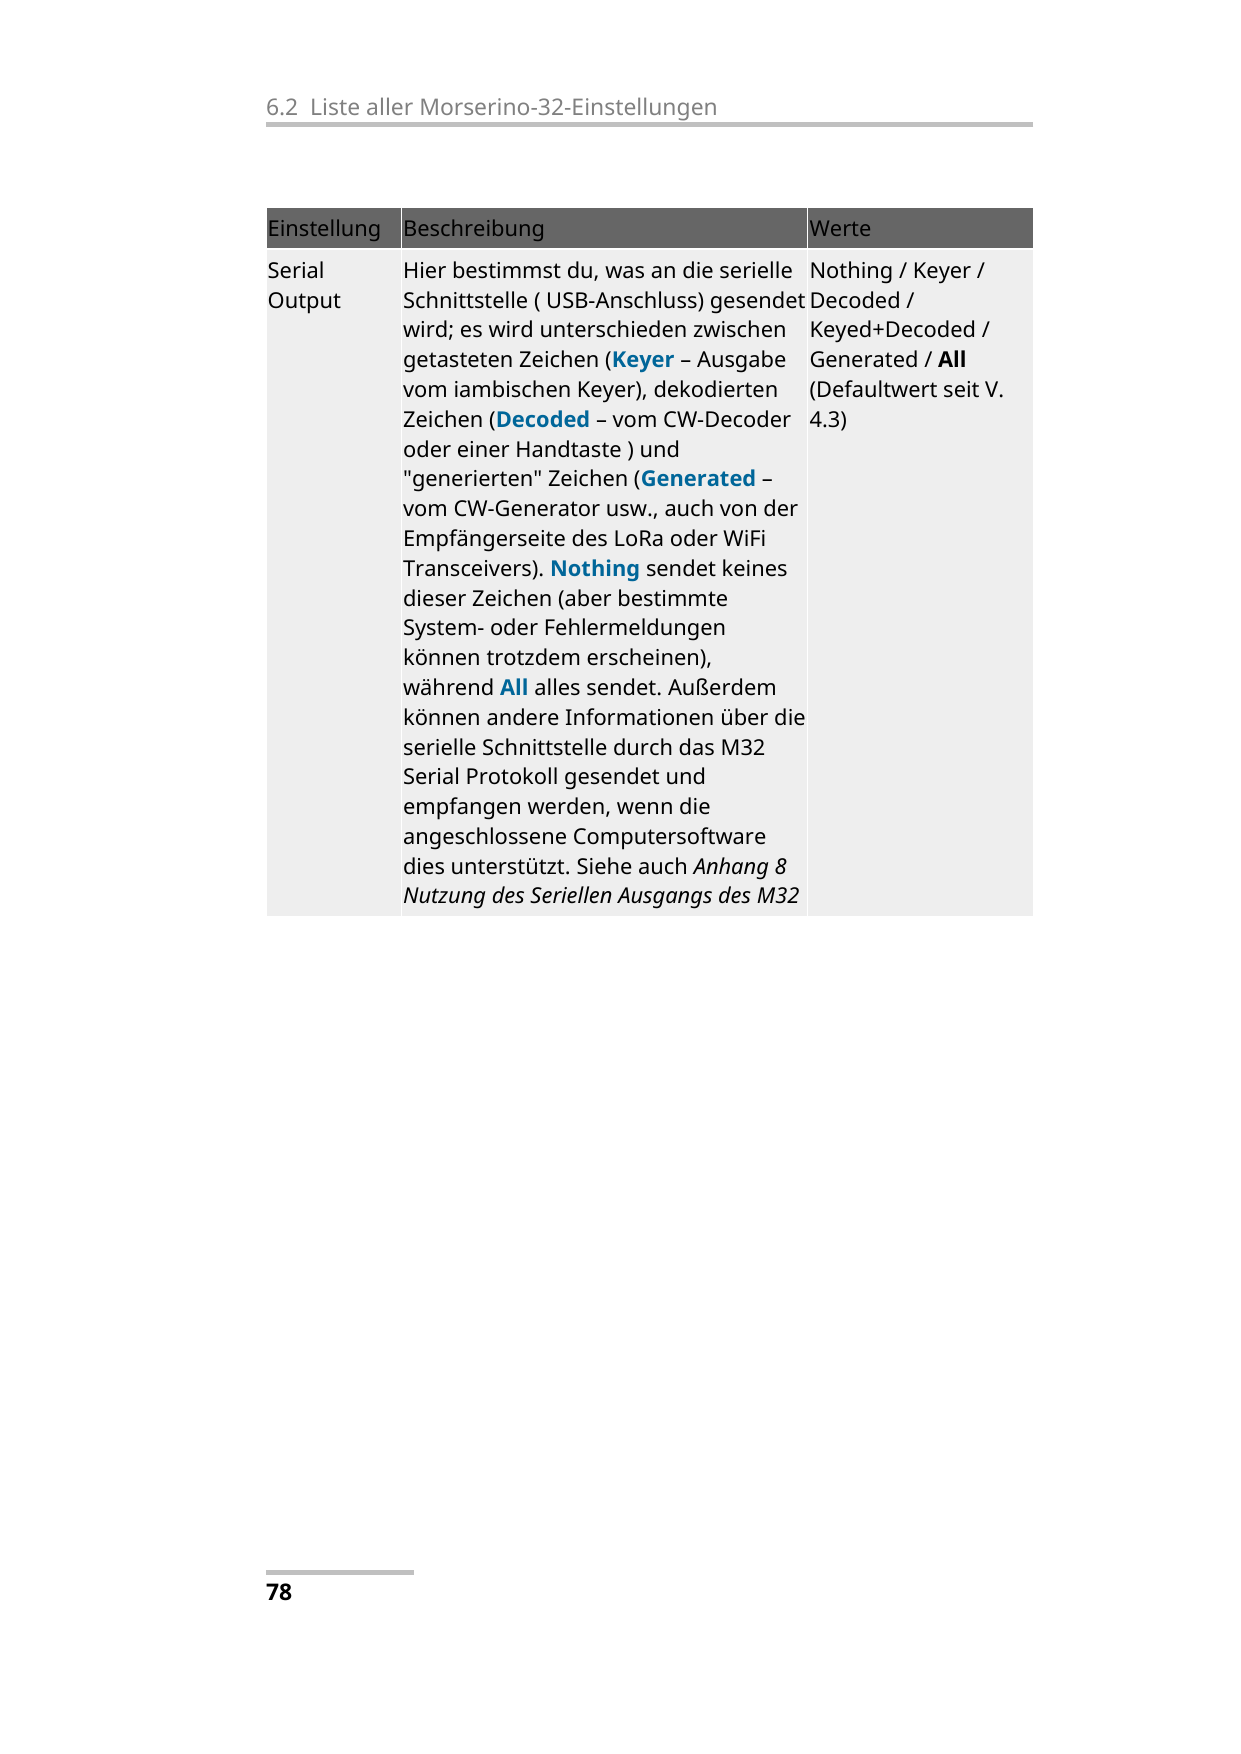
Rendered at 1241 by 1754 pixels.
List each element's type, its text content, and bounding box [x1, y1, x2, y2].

table_header Einstellung [267, 208, 401, 248]
table_cell Hier bestimmst du, was an die serielle Schnittstelle ( USB-Anschluss) gesendet wird; es wird unterschieden zwischen getasteten Zeichen (Keyer – Ausgabe vom iambischen Keyer), dekodierten Zeichen (Decoded – vom CW-Decoder oder einer Handtaste ) und "generierten" Zeichen (Generated – vom CW-Generator usw., auch von der Empfängerseite des LoRa oder WiFi Transceivers). Nothing sendet keines dieser Zeichen (aber bestimmte System- oder Fehlermeldungen können trotzdem erscheinen), während All alles sendet. Außerdem können andere Informationen über die serielle Schnittstelle durch das M32 Serial Protokoll gesendet und empfangen werden, wenn die angeschlossene Computersoftware dies unterstützt. Siehe auch Anhang 8 Nutzung des Seriellen Ausgangs des M32 [402, 250, 807, 916]
table_cell Nothing / Keyer / Decoded / Keyed+Decoded / Generated / All (Defaultwert seit V. 4.3) [808, 250, 1033, 916]
table_cell Serial Output [267, 250, 401, 916]
table_header Werte [808, 208, 1033, 248]
table_header Beschreibung [402, 208, 807, 248]
